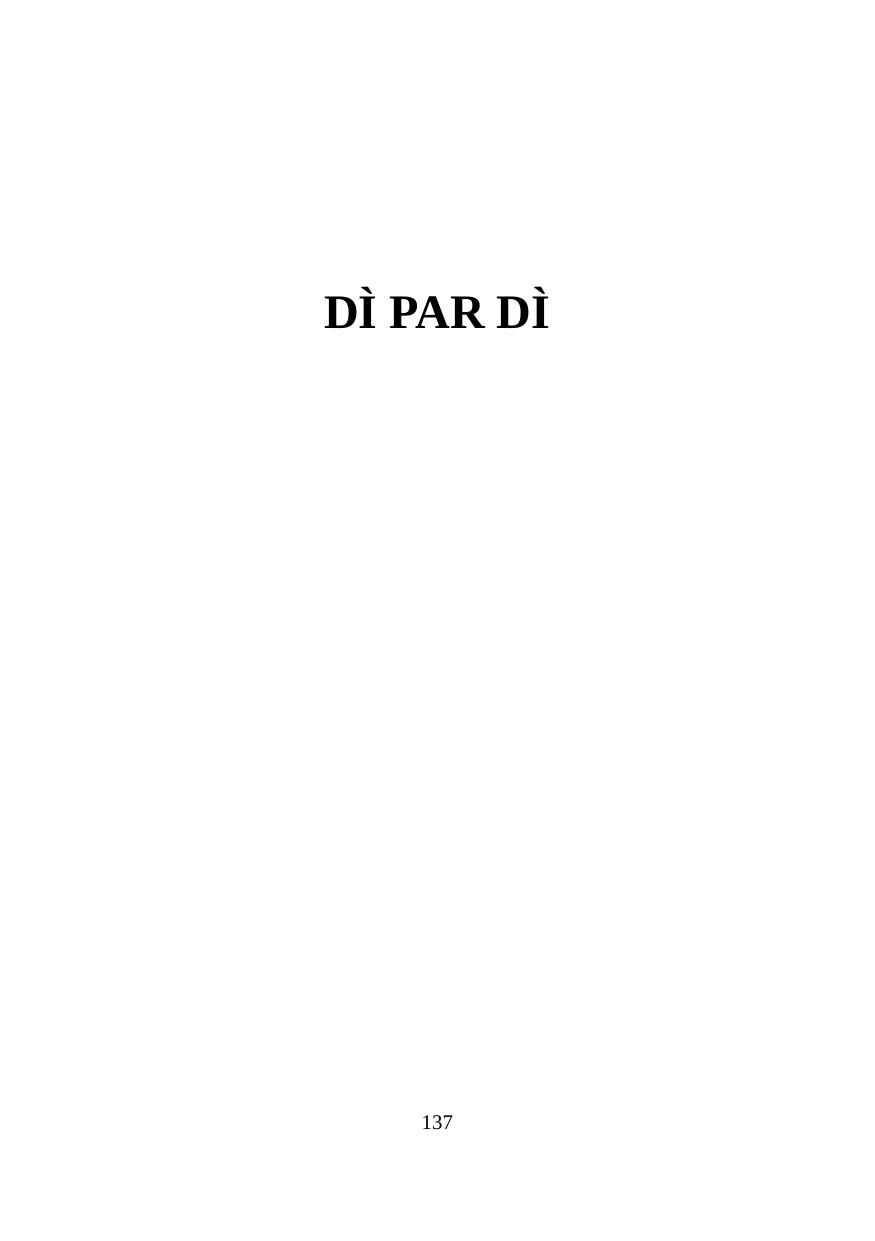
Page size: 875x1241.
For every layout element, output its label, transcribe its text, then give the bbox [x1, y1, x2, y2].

subtitle DÌ PAR DÌ [106, 283, 768, 339]
